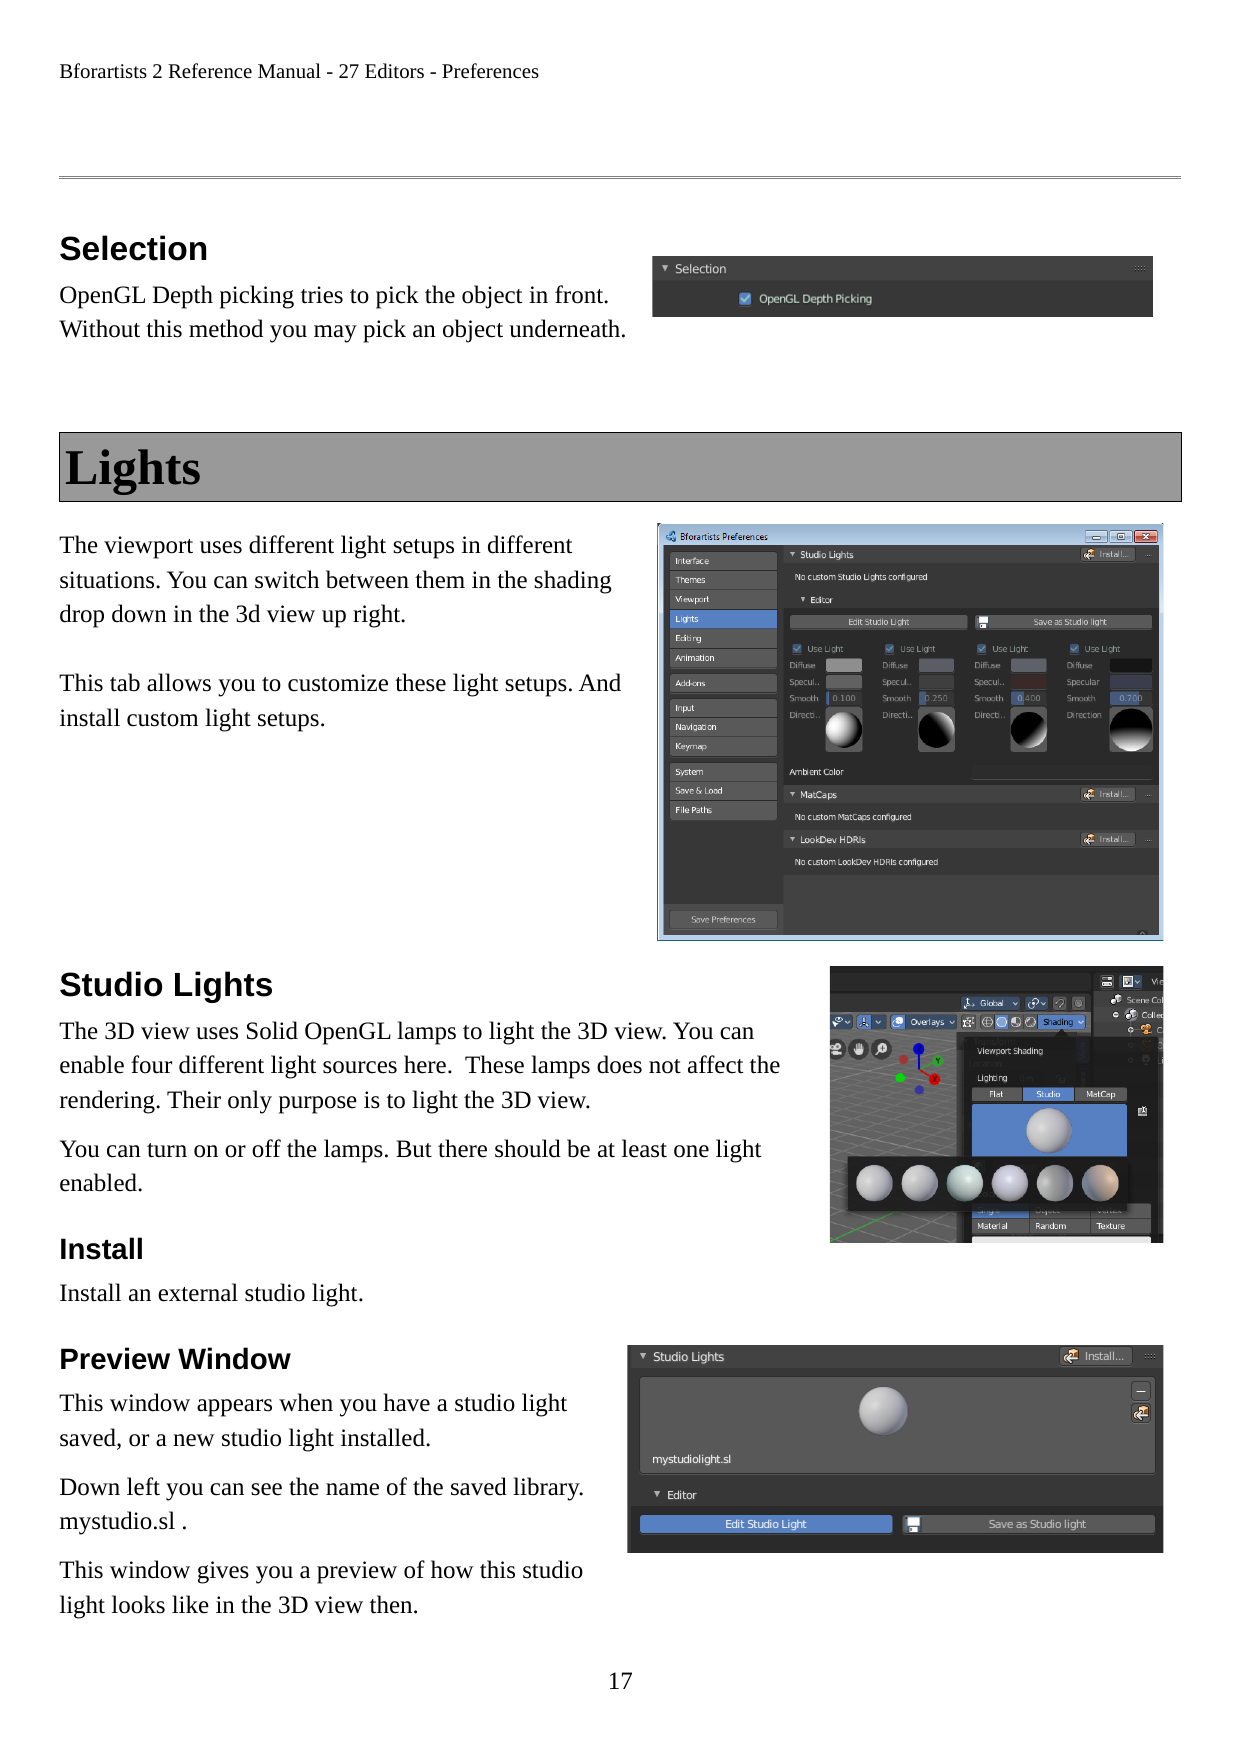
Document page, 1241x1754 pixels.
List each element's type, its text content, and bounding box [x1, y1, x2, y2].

subtitle Studio Lights [59, 965, 1181, 1003]
text The 3D view uses Solid OpenGL lamps to light the 3D view. You can enable four different light sources here. These lamps does not affect the rendering. Their only purpose is to light the 3D view. [59, 1016, 829, 1114]
table_header Lights [60, 433, 1181, 501]
subtitle Preview Window [59, 1342, 1181, 1376]
picture [829, 966, 1164, 1243]
picture [657, 523, 1164, 941]
subtitle Install [59, 1232, 1181, 1266]
text This tab allows you to customize these light setups. And install custom light setups. [59, 668, 657, 731]
picture [652, 256, 1153, 317]
text You can turn on or off the lamps. But there should be at least one light enabled. [59, 1134, 829, 1197]
text This window appears when you have a studio light saved, or a new studio light installed. [59, 1388, 627, 1451]
picture [627, 1345, 1164, 1553]
text Down left you can see the name of the saved library. mystudio.sl . [59, 1472, 627, 1535]
text The viewport uses different light setups in different situations. You can switch between them in the shading drop down in the 3d view up right. [59, 530, 657, 628]
text OpenGL Depth picking tries to pick the object in front. Without this method you may pick an object underneath. [59, 280, 1181, 343]
text Install an external studio light. [59, 1278, 1181, 1307]
subtitle Selection [59, 229, 1181, 267]
text This window gives you a preview of how this studio light looks like in the 3D view then. [59, 1555, 1181, 1618]
